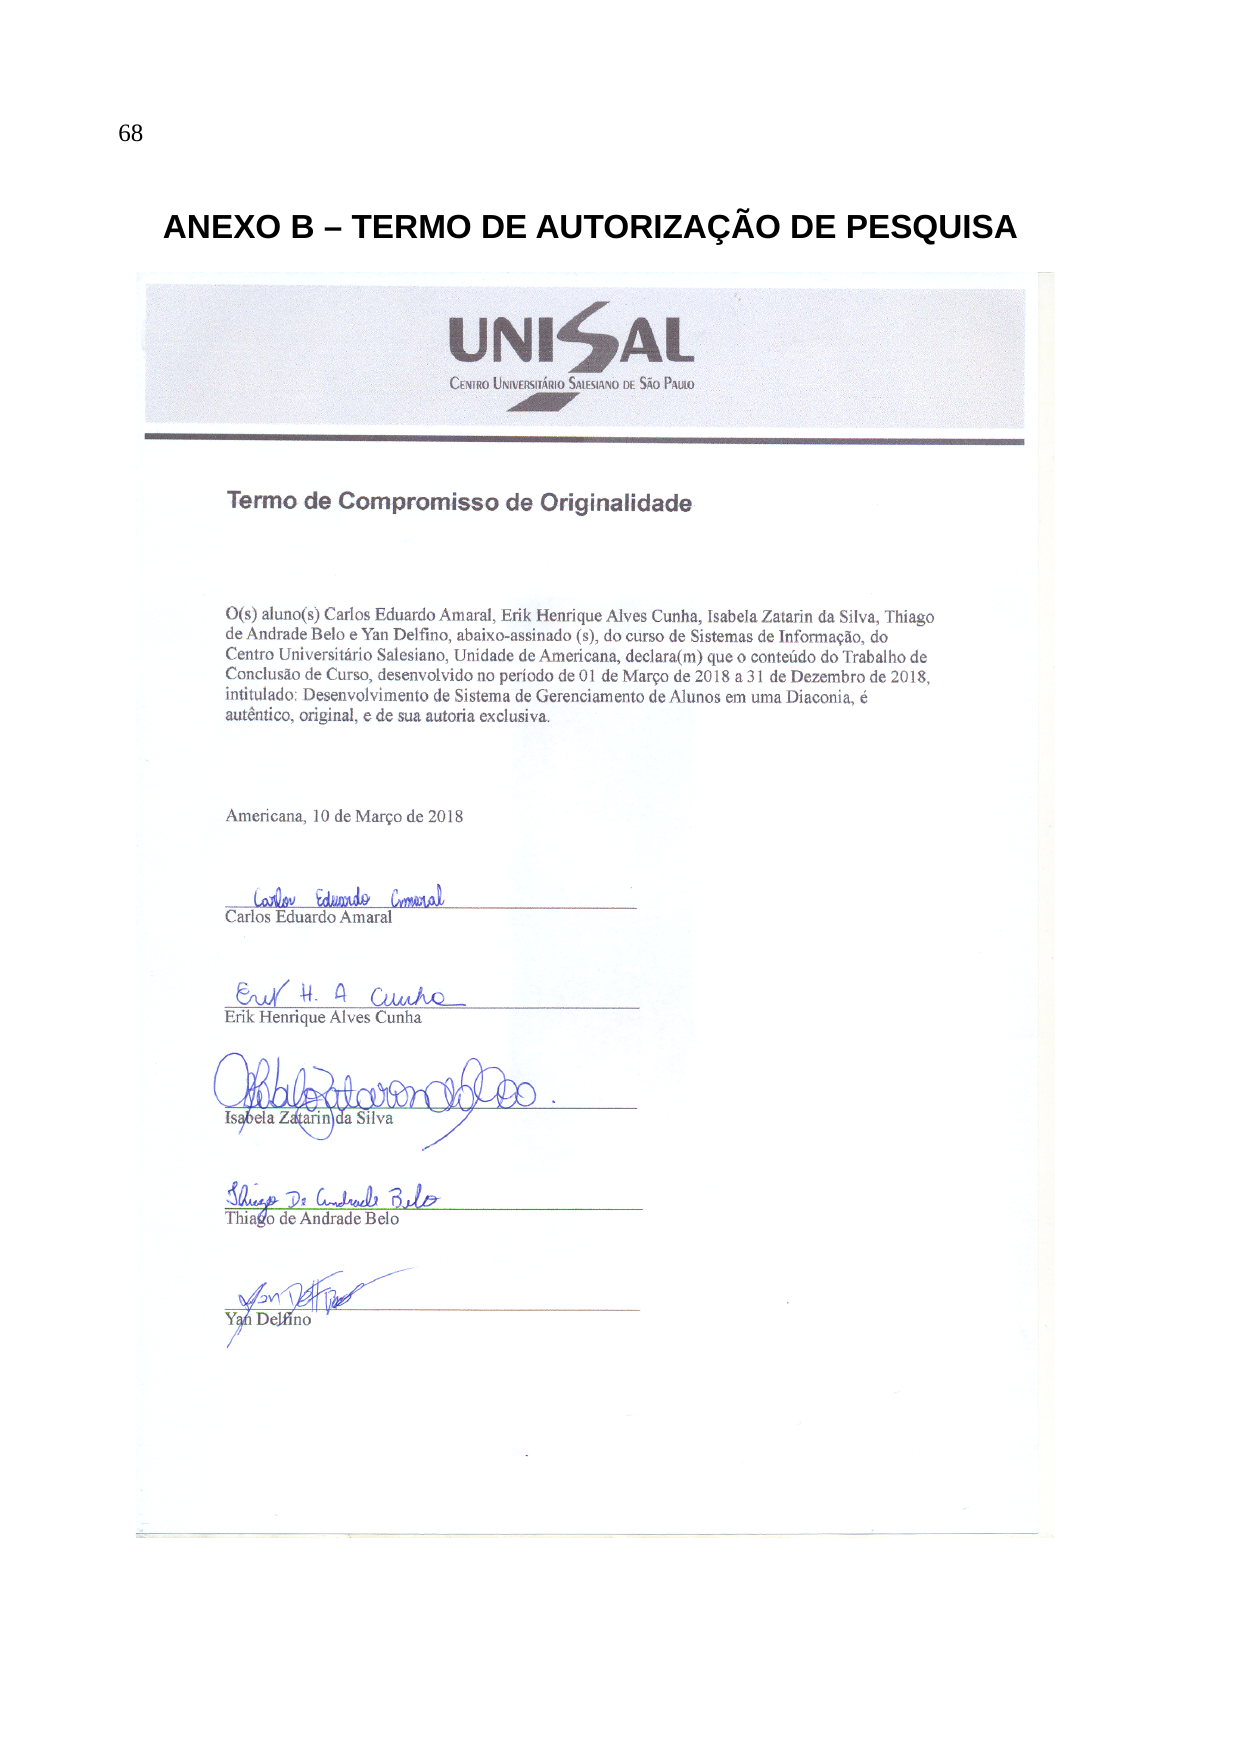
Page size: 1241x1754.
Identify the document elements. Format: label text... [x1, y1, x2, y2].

picture [135, 272, 1055, 1538]
subtitle ANEXO B – TERMO DE AUTORIZAÇÃO DE PESQUISA [118, 207, 1063, 245]
